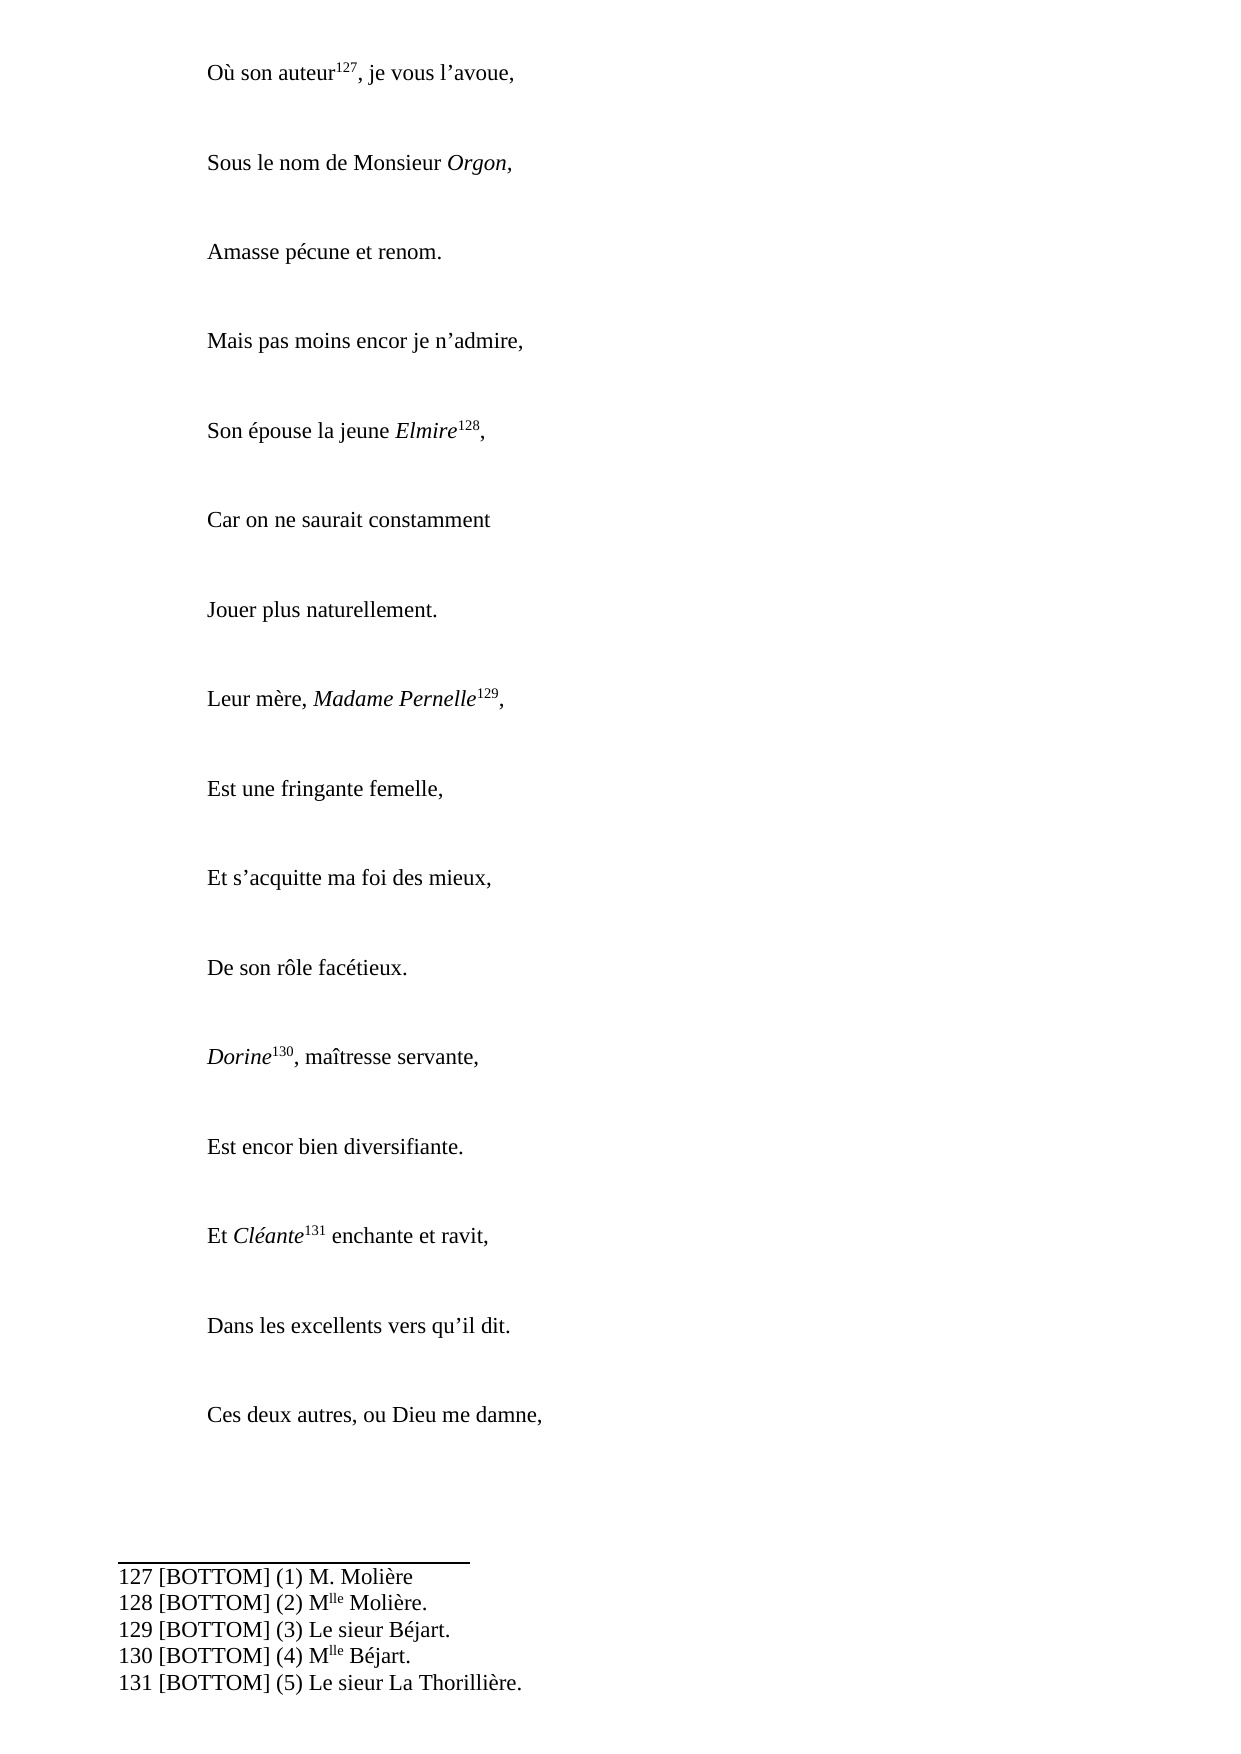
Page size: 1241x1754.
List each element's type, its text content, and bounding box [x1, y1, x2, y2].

text [BOTTOM] (4) Mlle Béjart. [118, 1642, 1181, 1668]
text [BOTTOM] (2) Mlle Molière. [118, 1589, 1181, 1616]
text Où son auteur, je vous l’avoue, [207, 59, 1181, 85]
text Amasse pécune et renom. [207, 238, 1181, 264]
text Mais pas moins encor je n’admire, [207, 327, 1181, 354]
text Est une fringante femelle, [207, 775, 1181, 801]
text [BOTTOM] (5) Le sieur La Thorillière. [118, 1668, 1181, 1695]
text Dorine, maîtresse servante, [207, 1043, 1181, 1070]
text Jouer plus naturellement. [207, 596, 1181, 622]
text De son rôle facétieux. [207, 954, 1181, 980]
text Est encor bien diversifiante. [207, 1133, 1181, 1159]
text Dans les excellents vers qu’il dit. [207, 1312, 1181, 1338]
text Car on ne saurait constamment [207, 506, 1181, 533]
text Ces deux autres, ou Dieu me damne, [207, 1401, 1181, 1428]
text Et s’acquitte ma foi des mieux, [207, 864, 1181, 891]
text [BOTTOM] (1) M. Molière [118, 1563, 1181, 1589]
text Sous le nom de Monsieur Orgon, [207, 148, 1181, 175]
text Son épouse la jeune Elmire, [207, 417, 1181, 443]
text Leur mère, Madame Pernelle, [207, 685, 1181, 712]
text [BOTTOM] (3) Le sieur Béjart. [118, 1616, 1181, 1642]
text Et Cléante enchante et ravit, [207, 1222, 1181, 1249]
